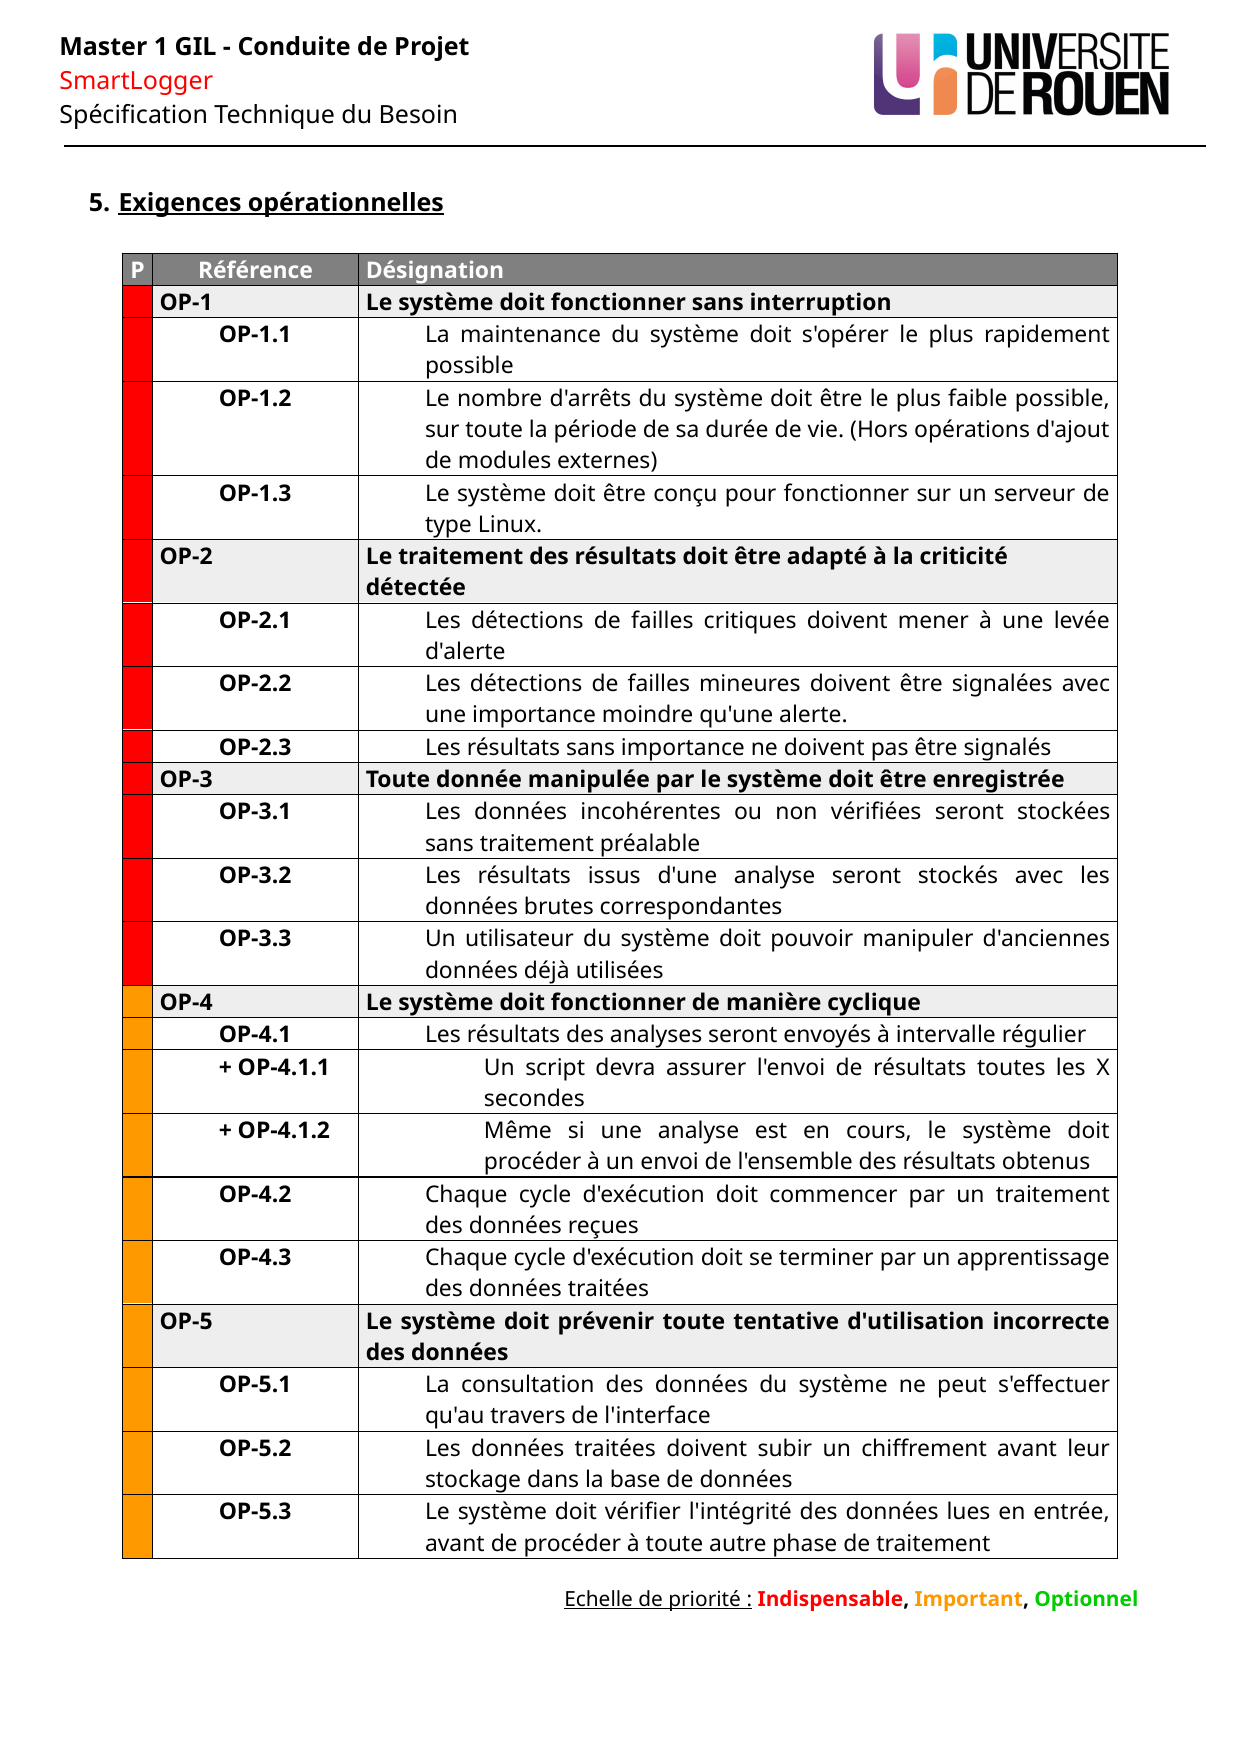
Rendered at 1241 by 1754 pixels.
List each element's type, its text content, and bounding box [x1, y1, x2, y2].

table_cell OP-5.2 [153, 1432, 358, 1494]
table_cell [123, 795, 152, 858]
table_cell OP-2.2 [153, 667, 358, 729]
table_cell OP-1.2 [153, 382, 358, 475]
table_cell [123, 922, 152, 985]
table_cell Chaque cycle d'exécution doit commencer par un traitement des données reçues [359, 1178, 1117, 1240]
table_cell OP-3.1 [153, 795, 358, 858]
subtitle Echelle de priorité : Indispensable, Important, Optionnel [133, 1584, 1181, 1612]
table_cell [123, 1305, 152, 1367]
table_cell OP-5 [153, 1305, 358, 1367]
table_cell [123, 1432, 152, 1494]
table_cell [123, 667, 152, 729]
table_cell Chaque cycle d'exécution doit se terminer par un apprentissage des données traitées [359, 1241, 1117, 1303]
table_cell OP-1.1 [153, 318, 358, 381]
subtitle Exigences opérationnelles [89, 184, 1181, 218]
table_cell + OP-4.1.1 [153, 1050, 358, 1113]
table_cell Le système doit être conçu pour fonctionner sur un serveur de type Linux. [359, 476, 1117, 539]
table_cell OP-2.3 [153, 731, 358, 762]
picture [872, 32, 1170, 118]
table_cell OP-2 [153, 540, 358, 602]
table_cell Le système doit vérifier l'intégrité des données lues en entrée, avant de procéder à toute autre phase de traitement [359, 1495, 1117, 1558]
table_cell OP-3 [153, 763, 358, 794]
table_cell [123, 763, 152, 794]
table_cell Les résultats sans importance ne doivent pas être signalés [359, 731, 1117, 762]
table_cell Un script devra assurer l'envoi de résultats toutes les X secondes [359, 1050, 1117, 1113]
table_cell OP-5.3 [153, 1495, 358, 1558]
table_cell Le système doit fonctionner sans interruption [359, 286, 1117, 317]
table_cell OP-4.1 [153, 1018, 358, 1049]
table_cell [123, 1368, 152, 1431]
table_cell + OP-4.1.2 [153, 1114, 358, 1176]
table_cell [123, 1018, 152, 1049]
table_cell [123, 986, 152, 1017]
table_cell [123, 540, 152, 602]
table_header Référence [153, 254, 358, 285]
table_cell [123, 1241, 152, 1303]
table_cell OP-3.3 [153, 922, 358, 985]
table_cell OP-2.1 [153, 604, 358, 666]
table_cell OP-4.3 [153, 1241, 358, 1303]
table_cell OP-4 [153, 986, 358, 1017]
table_cell [123, 859, 152, 921]
table_cell Les détections de failles mineures doivent être signalées avec une importance moindre qu'une alerte. [359, 667, 1117, 729]
table_cell Même si une analyse est en cours, le système doit procéder à un envoi de l'ensemble des résultats obtenus [359, 1114, 1117, 1176]
table_cell [123, 731, 152, 762]
table_cell OP-3.2 [153, 859, 358, 921]
table_cell La maintenance du système doit s'opérer le plus rapidement possible [359, 318, 1117, 381]
table_cell OP-1.3 [153, 476, 358, 539]
table_cell Les résultats des analyses seront envoyés à intervalle régulier [359, 1018, 1117, 1049]
table_cell Les données traitées doivent subir un chiffrement avant leur stockage dans la base de données [359, 1432, 1117, 1494]
table_cell Un utilisateur du système doit pouvoir manipuler d'anciennes données déjà utilisées [359, 922, 1117, 985]
table_cell [123, 476, 152, 539]
table_cell OP-4.2 [153, 1178, 358, 1240]
table_cell Les détections de failles critiques doivent mener à une levée d'alerte [359, 604, 1117, 666]
table_cell [123, 1050, 152, 1113]
table_cell Toute donnée manipulée par le système doit être enregistrée [359, 763, 1117, 794]
table_cell OP-1 [153, 286, 358, 317]
table_header P [123, 254, 152, 285]
table_cell [123, 604, 152, 666]
table_cell [123, 1495, 152, 1558]
table_cell Le système doit prévenir toute tentative d'utilisation incorrecte des données [359, 1305, 1117, 1367]
table_cell La consultation des données du système ne peut s'effectuer qu'au travers de l'interface [359, 1368, 1117, 1431]
table_cell [123, 1178, 152, 1240]
table_cell Les données incohérentes ou non vérifiées seront stockées sans traitement préalable [359, 795, 1117, 858]
table_cell Les résultats issus d'une analyse seront stockés avec les données brutes correspondantes [359, 859, 1117, 921]
table_cell Le nombre d'arrêts du système doit être le plus faible possible, sur toute la période de sa durée de vie. (Hors opérations d'ajout de modules externes) [359, 382, 1117, 475]
table_header Désignation [359, 254, 1117, 285]
table_cell [123, 318, 152, 381]
table_cell [123, 286, 152, 317]
table_cell [123, 1114, 152, 1176]
table_cell [123, 382, 152, 475]
table_cell Le traitement des résultats doit être adapté à la criticité détectée [359, 540, 1117, 602]
table_cell OP-5.1 [153, 1368, 358, 1431]
table_cell Le système doit fonctionner de manière cyclique [359, 986, 1117, 1017]
